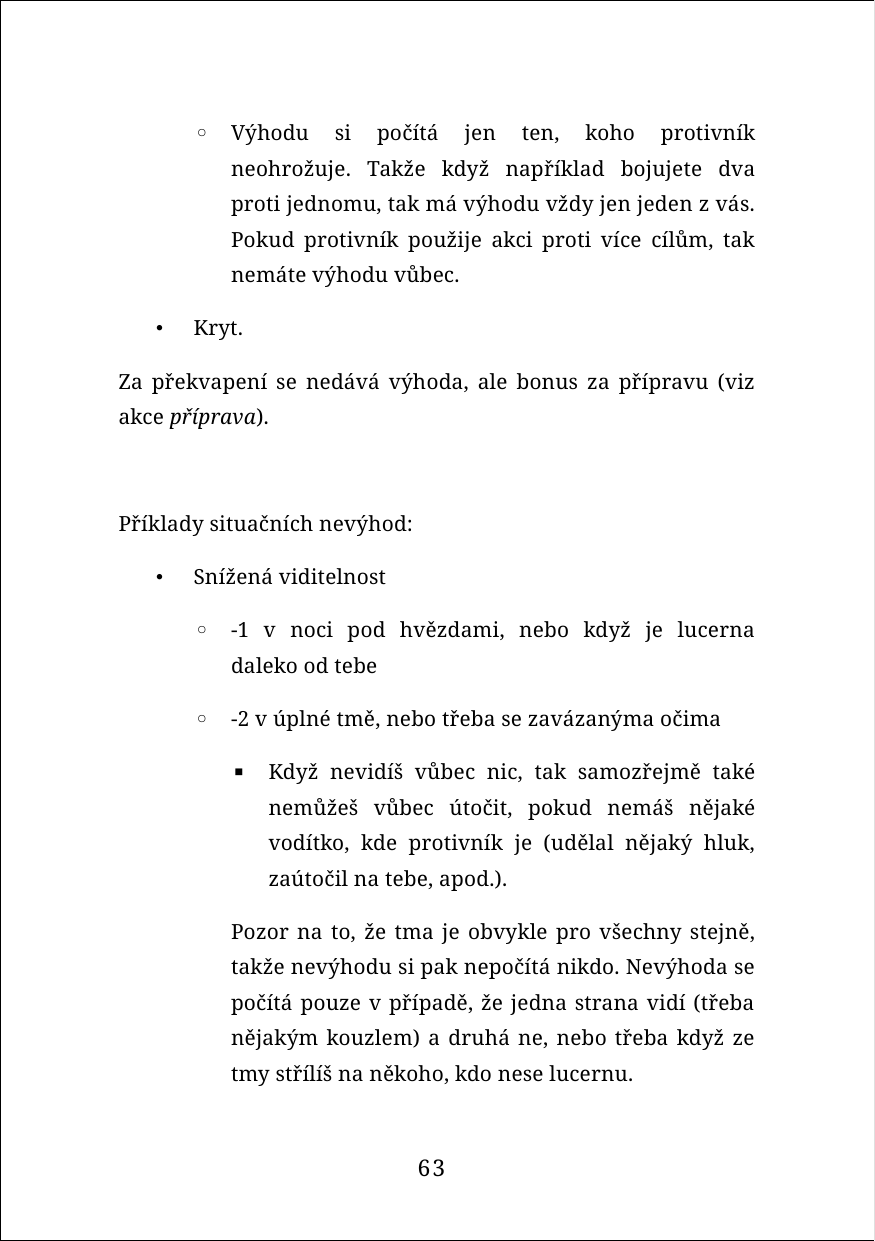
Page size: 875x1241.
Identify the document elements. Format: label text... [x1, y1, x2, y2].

text Za překvapení se nedává výhoda, ale bonus za přípravu (viz akce příprava). [118, 367, 756, 431]
list Pozor na to, že tma je obvykle pro všechny stejně, takže nevýhodu si pak nepočítá nikdo. Nevýhoda se počítá pouze v případě, že jedna strana vidí (třeba nějakým kouzlem) a druhá ne, nebo třeba když ze tmy střílíš na někoho, kdo nese lucernu. [193, 917, 756, 1087]
list -1 v noci pod hvězdami, nebo když je lucerna daleko od tebe [193, 615, 756, 679]
list Když nevidíš vůbec nic, tak samozřejmě také nemůžeš vůbec útočit, pokud nemáš nějaké vodítko, kde protivník je (udělal nějaký hluk, zaútočil na tebe, apod.). [231, 757, 756, 892]
list Kryt. [156, 313, 756, 342]
list Výhodu si počítá jen ten, koho protivník neohrožuje. Takže když například bojujete dva proti jednomu, tak má výhodu vždy jen jeden z vás. Pokud protivník použije akci proti více cílům, tak nemáte výhodu vůbec. [193, 118, 756, 289]
list -2 v úplné tmě, nebo třeba se zavázanýma očima [193, 704, 756, 732]
text Příklady situačních nevýhod: [118, 509, 756, 537]
list Snížená viditelnost [156, 562, 756, 590]
